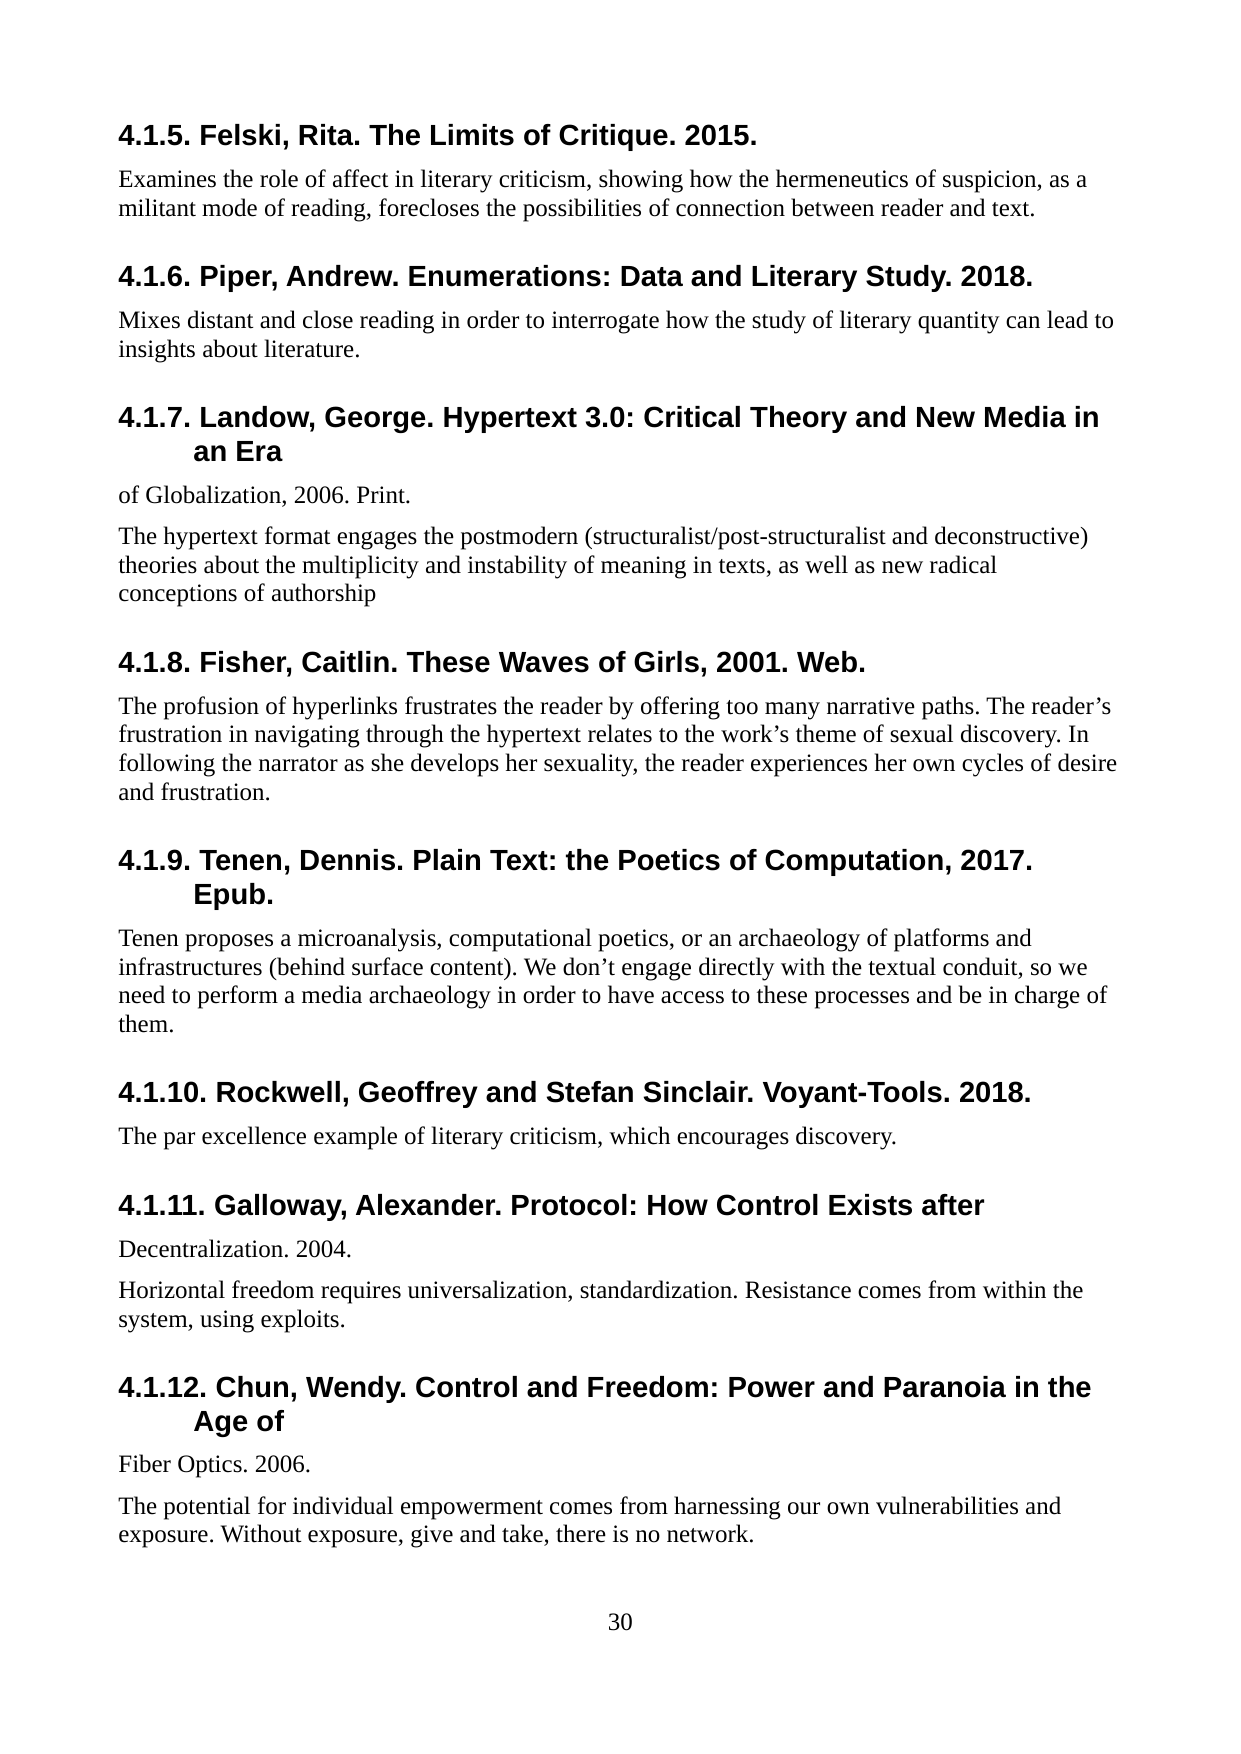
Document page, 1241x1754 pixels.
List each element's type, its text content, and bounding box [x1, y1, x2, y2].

subtitle Rockwell, Geoffrey and Stefan Sinclair. Voyant-Tools. 2018. [118, 1075, 1122, 1109]
subtitle Landow, George. Hypertext 3.0: Critical Theory and New Media in an Era [118, 400, 1122, 467]
text of Globalization, 2006. Print. [118, 480, 1122, 508]
text Tenen proposes a microanalysis, computational poetics, or an archaeology of platforms and infrastructures (behind surface content). We don’t engage directly with the textual conduit, so we need to perform a media archaeology in order to have access to these processes and be in charge of them. [118, 923, 1122, 1038]
text Horizontal freedom requires universalization, standardization. Resistance comes from within the system, using exploits. [118, 1275, 1122, 1332]
subtitle Felski, Rita. The Limits of Critique. 2015. [118, 118, 1122, 152]
text Fiber Optics. 2006. [118, 1449, 1122, 1478]
text Mixes distant and close reading in order to interrogate how the study of literary quantity can lead to insights about literature. [118, 305, 1122, 363]
text The hypertext format engages the postmodern (structuralist/post-structuralist and deconstructive) theories about the multiplicity and instability of meaning in texts, as well as new radical conceptions of authorship [118, 521, 1122, 607]
text Decentralization. 2004. [118, 1234, 1122, 1262]
subtitle Chun, Wendy. Control and Freedom: Power and Paranoia in the Age of [118, 1370, 1122, 1437]
subtitle Fisher, Caitlin. These Waves of Girls, 2001. Web. [118, 645, 1122, 678]
text The profusion of hyperlinks frustrates the reader by offering too many narrative paths. The reader’s frustration in navigating through the hypertext relates to the work’s theme of sexual discovery. In following the narrator as she develops her sexuality, the reader experiences her own cycles of desire and frustration. [118, 691, 1122, 806]
subtitle Tenen, Dennis. Plain Text: the Poetics of Computation, 2017. Epub. [118, 843, 1122, 910]
text The par excellence example of literary criticism, which encourages discovery. [118, 1121, 1122, 1150]
subtitle Galloway, Alexander. Protocol: How Control Exists after [118, 1188, 1122, 1221]
subtitle Piper, Andrew. Enumerations: Data and Literary Study. 2018. [118, 259, 1122, 293]
text Examines the role of affect in literary criticism, showing how the hermeneutics of suspicion, as a militant mode of reading, forecloses the possibilities of connection between reader and text. [118, 164, 1122, 222]
text The potential for individual empowerment comes from harnessing our own vulnerabilities and exposure. Without exposure, give and take, there is no network. [118, 1491, 1122, 1548]
